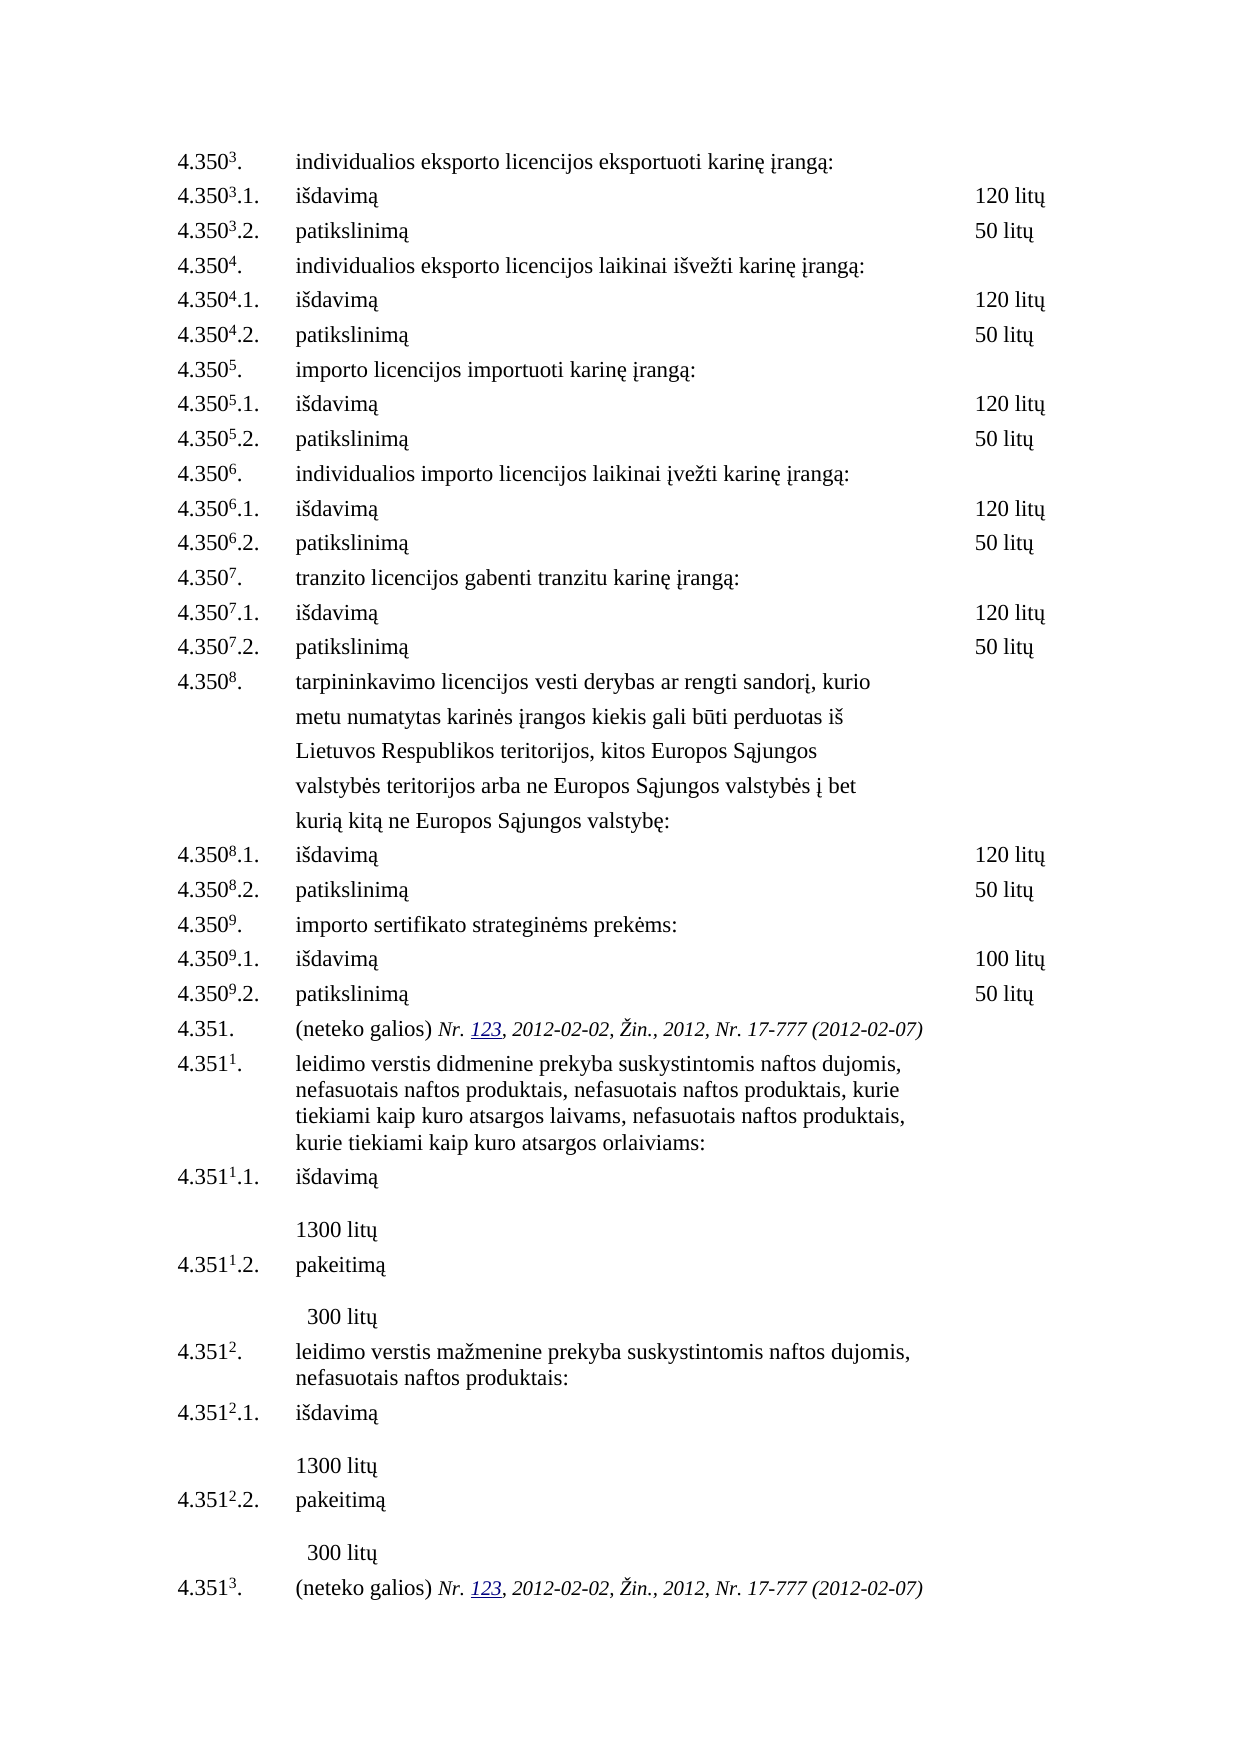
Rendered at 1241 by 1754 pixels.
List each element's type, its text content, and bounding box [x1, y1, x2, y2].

text 4.3513. (neteko galios) Nr. 123, 2012-02-02, Žin., 2012, Nr. 17-777 (2012-02-07) [177, 1574, 930, 1600]
text 4.3509.1. išdavimą 100 litų [177, 946, 1122, 972]
text 4.3504.1. išdavimą 120 litų [177, 286, 1122, 313]
text 4.3505.2. patikslinimą 50 litų [177, 425, 1122, 452]
text 4.3509.2. patikslinimą 50 litų [177, 980, 1122, 1007]
text 4.3508.1. išdavimą 120 litų [177, 841, 1122, 868]
text 4.3505.1. išdavimą 120 litų [177, 391, 1122, 417]
text 4.351. (neteko galios) Nr. 123, 2012-02-02, Žin., 2012, Nr. 17-777 (2012-02-07) [177, 1015, 930, 1041]
text 4.3506.1. išdavimą 120 litų [177, 494, 1122, 521]
text 4.3508.2. patikslinimą 50 litų [177, 876, 1122, 902]
text 4.3511. leidimo verstis didmenine prekyba suskystintomis naftos dujomis, nefasuotais naftos produktais, nefasuotais naftos produktais, kurie tiekiami kaip kuro atsargos laivams, nefasuotais naftos produktais, kurie tiekiami kaip kuro atsargos orlaiviams: [177, 1049, 930, 1155]
text 4.3506.2. patikslinimą 50 litų [177, 529, 1122, 556]
text 4.3507.2. patikslinimą 50 litų [177, 633, 1122, 660]
text 4.3506. individualios importo licencijos laikinai įvežti karinę įrangą: [177, 460, 1122, 486]
text valstybės teritorijos arba ne Europos Sąjungos valstybės į bet [252, 772, 1122, 798]
text 4.3504. individualios eksporto licencijos laikinai išvežti karinę įrangą: [177, 252, 1122, 278]
text 4.3507.1. išdavimą 120 litų [177, 599, 1122, 625]
text 4.3507. tranzito licencijos gabenti tranzitu karinę įrangą: [177, 564, 1122, 590]
text 4.3503. individualios eksporto licencijos eksportuoti karinę įrangą: [177, 148, 1122, 174]
text 4.3512.1. išdavimą 1300 litų [177, 1399, 930, 1478]
text 4.3503.1. išdavimą 120 litų [177, 182, 1122, 209]
text 4.3508. tarpininkavimo licencijos vesti derybas ar rengti sandorį, kurio [177, 668, 1122, 694]
text 4.3504.2. patikslinimą 50 litų [177, 321, 1122, 347]
text 4.3512.2. pakeitimą 300 litų [177, 1487, 930, 1566]
text 4.3511.1. išdavimą 1300 litų [177, 1163, 930, 1242]
text 4.3503.2. patikslinimą 50 litų [177, 217, 1122, 243]
text 4.3511.2. pakeitimą 300 litų [177, 1251, 930, 1330]
text 4.3512. leidimo verstis mažmenine prekyba suskystintomis naftos dujomis, nefasuotais naftos produktais: [177, 1338, 930, 1391]
text metu numatytas karinės įrangos kiekis gali būti perduotas iš [252, 703, 1122, 729]
text kurią kitą ne Europos Sąjungos valstybę: [252, 807, 1122, 833]
text Lietuvos Respublikos teritorijos, kitos Europos Sąjungos [252, 737, 1122, 764]
text 4.3505. importo licencijos importuoti karinę įrangą: [177, 356, 1122, 382]
text 4.3509. importo sertifikato strateginėms prekėms: [177, 911, 1122, 937]
